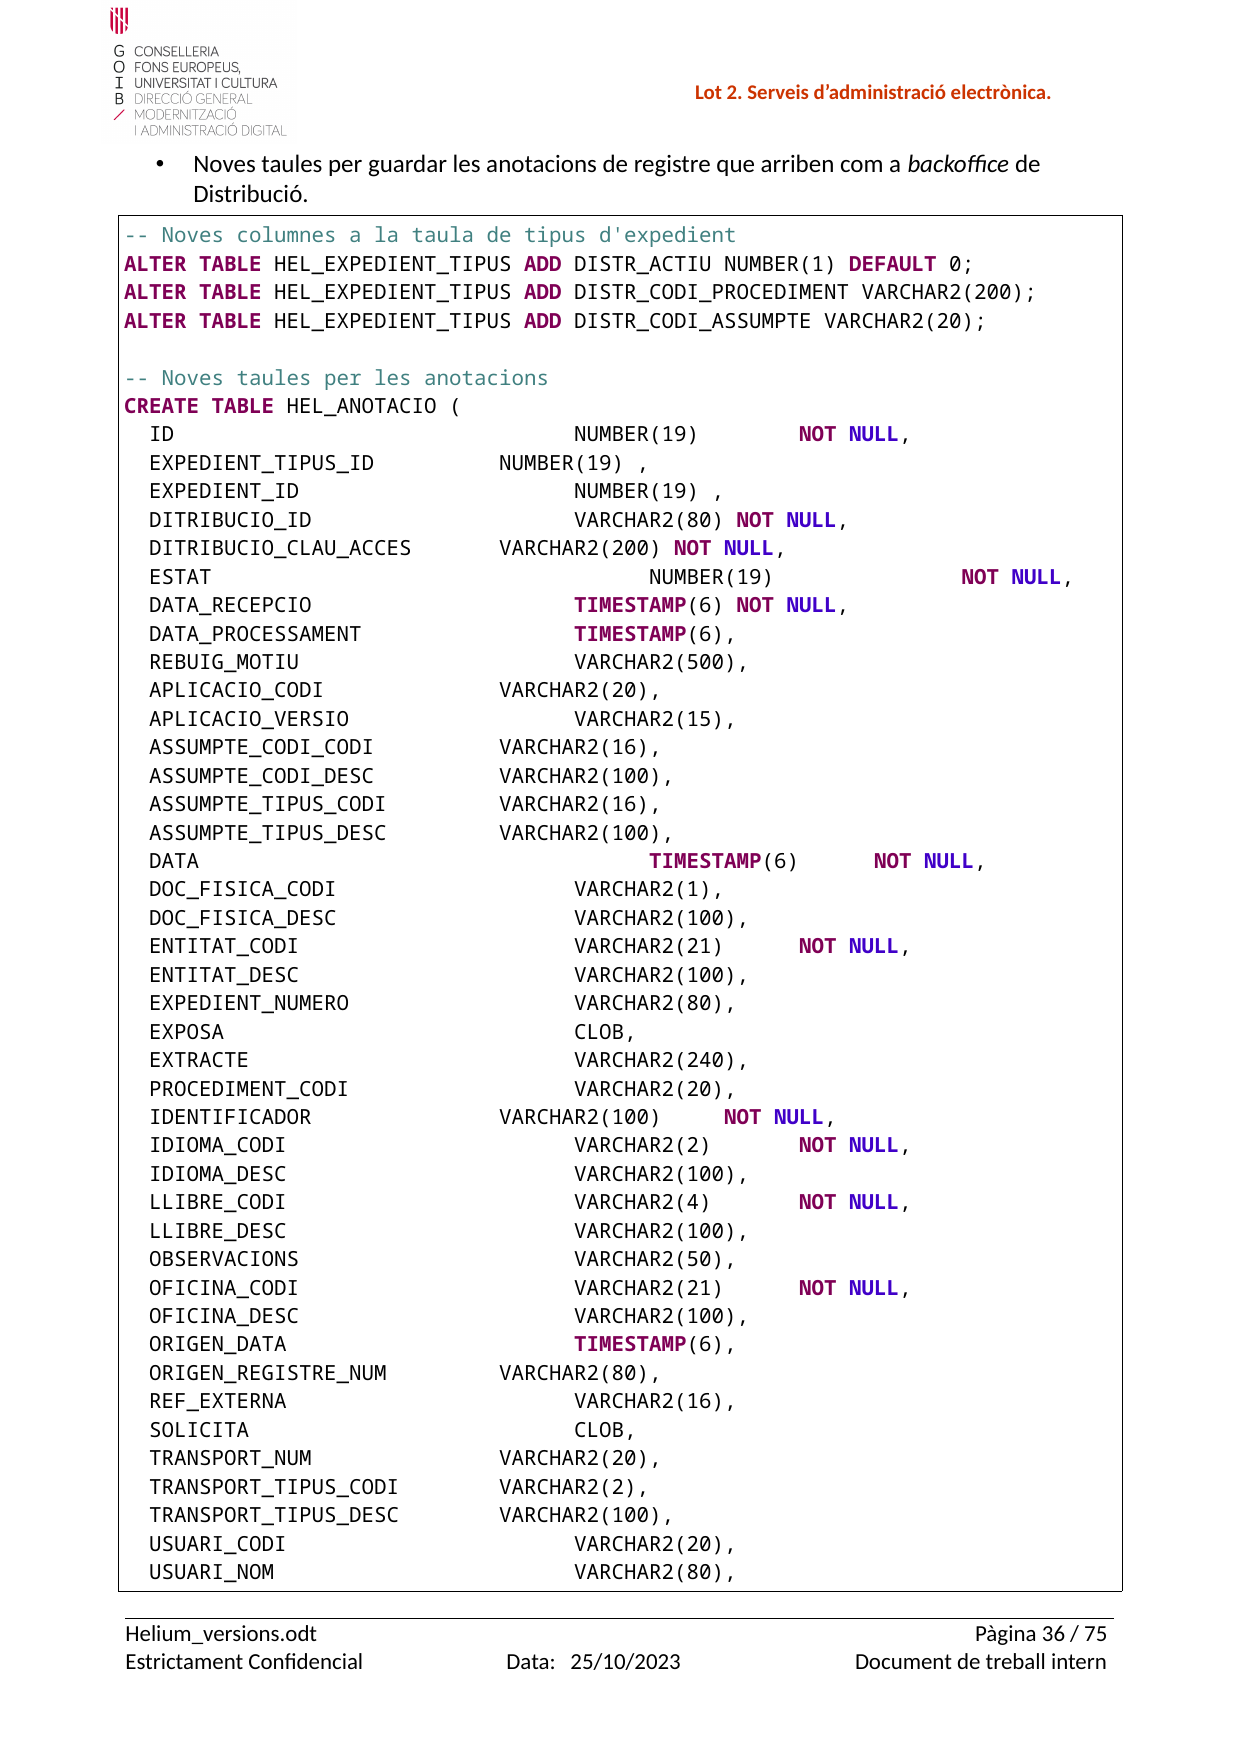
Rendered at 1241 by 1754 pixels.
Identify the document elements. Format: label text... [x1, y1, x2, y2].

picture [100, 0, 297, 144]
list Noves taules per guardar les anotacions de registre que arriben com a backoffice de Distribució. [156, 148, 1122, 209]
table_header -- Noves columnes a la taula de tipus d'expedient ALTER TABLE HEL_EXPEDIENT_TIPUS ADD DISTR_ACTIU NUMBER(1) DEFAULT 0; ALTER TABLE HEL_EXPEDIENT_TIPUS ADD DISTR_CODI_PROCEDIMENT VARCHAR2(200); ALTER TABLE HEL_EXPEDIENT_TIPUS ADD DISTR_CODI_ASSUMPTE VARCHAR2(20); -- Noves taules per les anotacions CREATE TABLE HEL_ANOTACIO ( ID NUMBER(19) NOT NULL, EXPEDIENT_TIPUS_ID NUMBER(19) , EXPEDIENT_ID NUMBER(19) , DITRIBUCIO_ID VARCHAR2(80) NOT NULL, DITRIBUCIO_CLAU_ACCES VARCHAR2(200) NOT NULL, ESTAT NUMBER(19) NOT NULL, DATA_RECEPCIO TIMESTAMP(6) NOT NULL, DATA_PROCESSAMENT TIMESTAMP(6), REBUIG_MOTIU VARCHAR2(500), APLICACIO_CODI VARCHAR2(20), APLICACIO_VERSIO VARCHAR2(15), ASSUMPTE_CODI_CODI VARCHAR2(16), ASSUMPTE_CODI_DESC VARCHAR2(100), ASSUMPTE_TIPUS_CODI VARCHAR2(16), ASSUMPTE_TIPUS_DESC VARCHAR2(100), DATA TIMESTAMP(6) NOT NULL, DOC_FISICA_CODI VARCHAR2(1), DOC_FISICA_DESC VARCHAR2(100), ENTITAT_CODI VARCHAR2(21) NOT NULL, ENTITAT_DESC VARCHAR2(100), EXPEDIENT_NUMERO VARCHAR2(80), EXPOSA CLOB, EXTRACTE VARCHAR2(240), PROCEDIMENT_CODI VARCHAR2(20), IDENTIFICADOR VARCHAR2(100) NOT NULL, IDIOMA_CODI VARCHAR2(2) NOT NULL, IDIOMA_DESC VARCHAR2(100), LLIBRE_CODI VARCHAR2(4) NOT NULL, LLIBRE_DESC VARCHAR2(100), OBSERVACIONS VARCHAR2(50), OFICINA_CODI VARCHAR2(21) NOT NULL, OFICINA_DESC VARCHAR2(100), ORIGEN_DATA TIMESTAMP(6), ORIGEN_REGISTRE_NUM VARCHAR2(80), REF_EXTERNA VARCHAR2(16), SOLICITA CLOB, TRANSPORT_NUM VARCHAR2(20), TRANSPORT_TIPUS_CODI VARCHAR2(2), TRANSPORT_TIPUS_DESC VARCHAR2(100), USUARI_CODI VARCHAR2(20), USUARI_NOM VARCHAR2(80), [119, 216, 1122, 1591]
